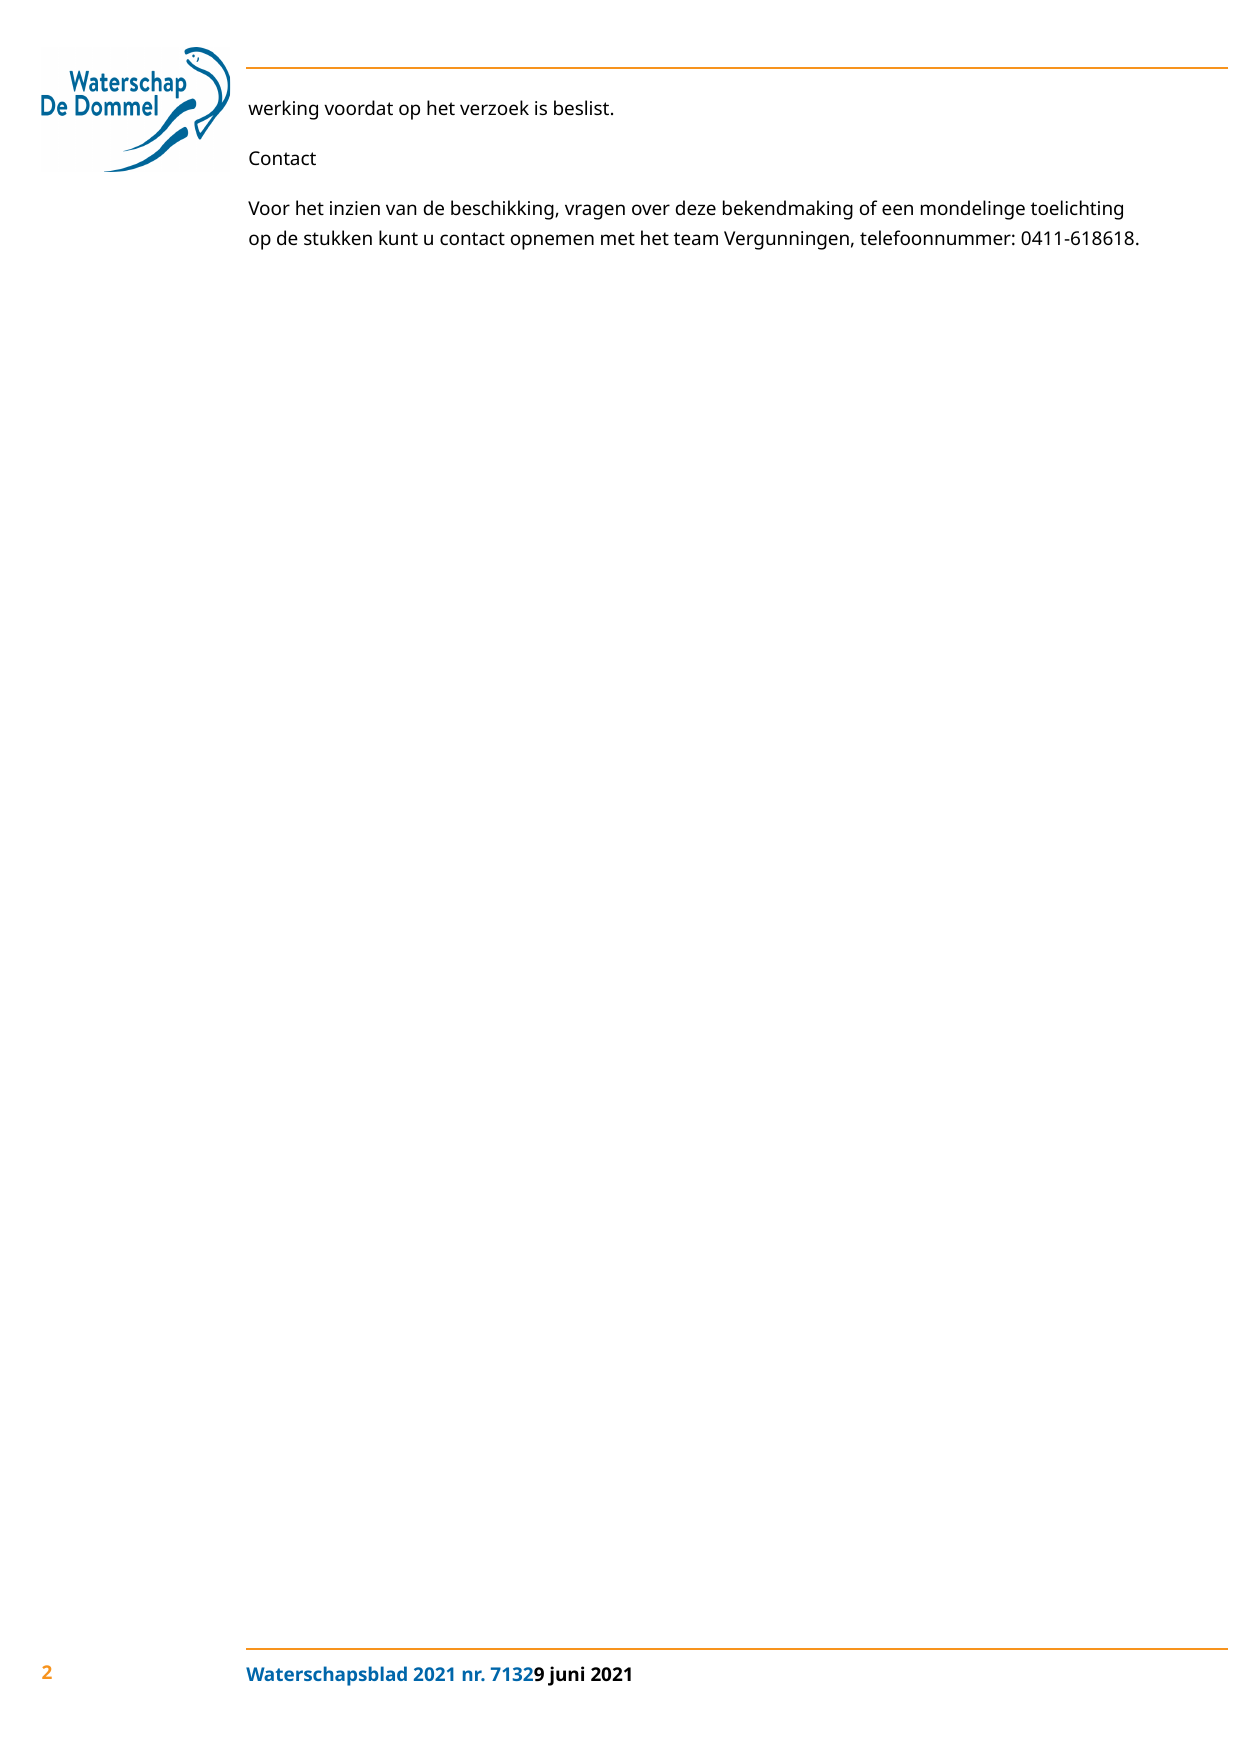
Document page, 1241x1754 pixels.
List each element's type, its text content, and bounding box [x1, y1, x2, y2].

text werking voordat op het verzoek is beslist. [248, 95, 1152, 121]
text Contact [248, 145, 1152, 171]
picture [204, 47, 231, 76]
picture [45, 99, 51, 111]
picture [198, 118, 210, 131]
picture [41, 47, 231, 172]
text Voor het inzien van de beschikking, vragen over deze bekendmaking of een mondelinge toelichting op de stukken kunt u contact opnemen met het team Vergunningen, telefoonnummer: 0411-618618. [248, 196, 1152, 251]
